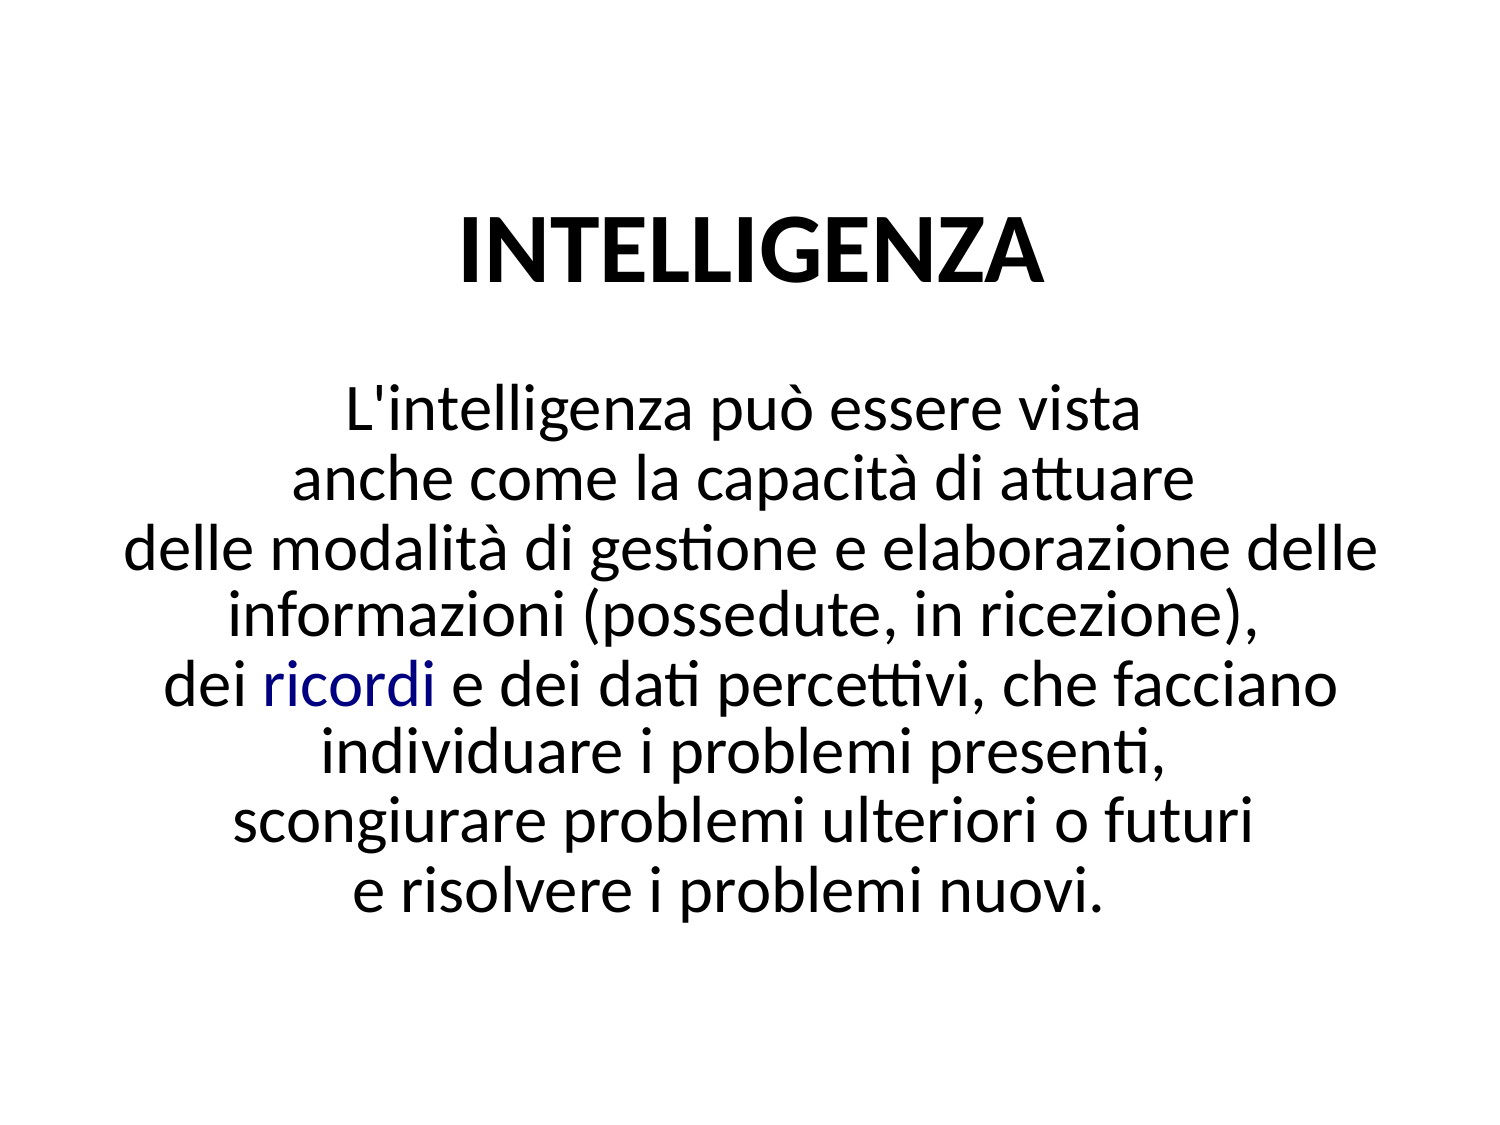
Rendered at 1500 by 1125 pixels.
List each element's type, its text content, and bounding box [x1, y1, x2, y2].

text_box INTELLIGENZA L'intelligenza può essere vista anche come la capacità di attuare delle modalità di gestione e elaborazione delle informazioni (possedute, in ricezione), dei ricordi e dei dati percettivi, che facciano individuare i problemi presenti, scongiurare problemi ulteriori o futuri e risolvere i problemi nuovi. [23, 130, 1480, 1007]
